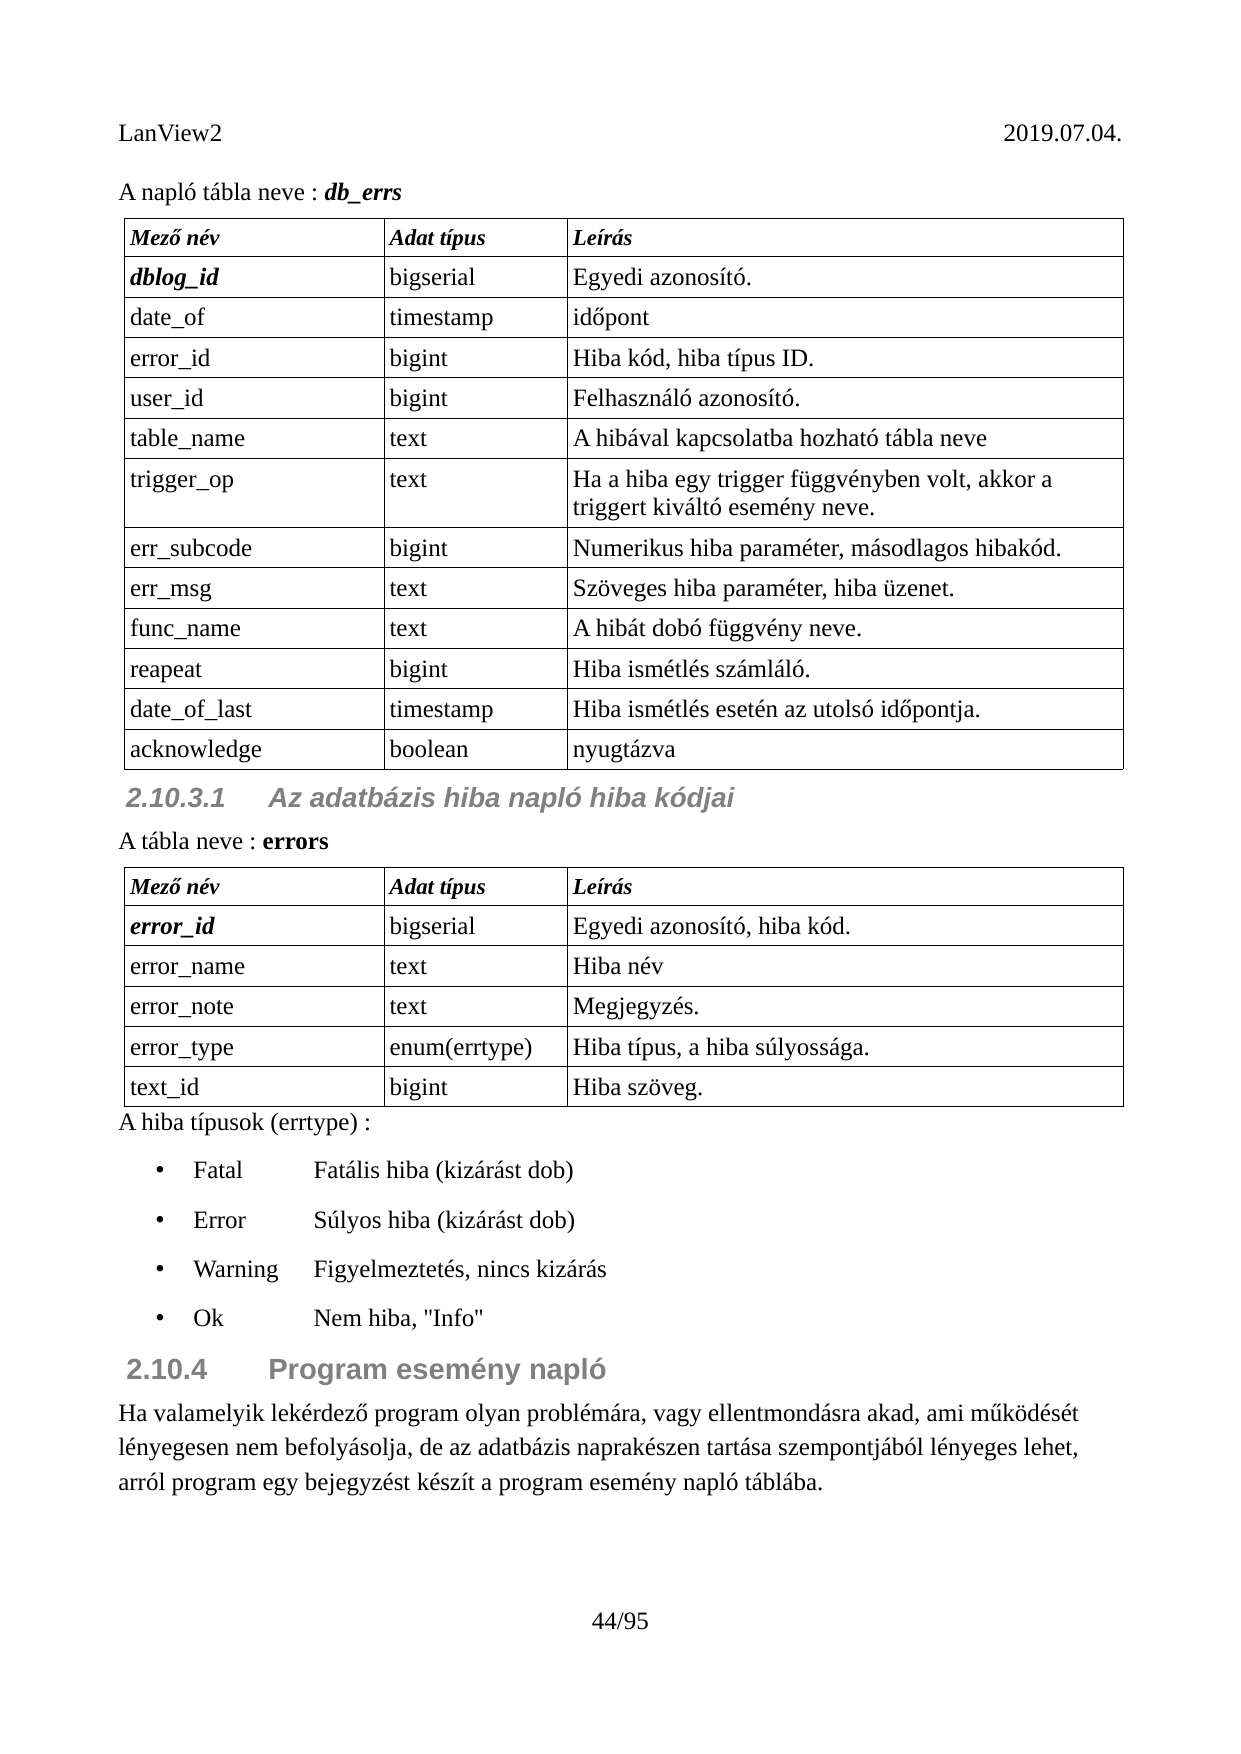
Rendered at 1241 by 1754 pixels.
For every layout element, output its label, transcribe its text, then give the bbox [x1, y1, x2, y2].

text A tábla neve : errors [118, 826, 1122, 854]
table_cell Szöveges hiba paraméter, hiba üzenet. [568, 568, 1123, 607]
table_cell text [385, 946, 567, 986]
table_cell Hiba ismétlés számláló. [568, 649, 1123, 688]
table_cell Hiba típus, a hiba súlyossága. [568, 1027, 1123, 1066]
table_cell Numerikus hiba paraméter, másodlagos hibakód. [568, 528, 1123, 567]
table_cell text [385, 419, 567, 458]
table_cell időpont [568, 298, 1123, 337]
list Warning Figyelmeztetés, nincs kizárás [156, 1254, 1122, 1282]
table_cell timestamp [385, 689, 567, 728]
table_header Mező név [125, 868, 384, 905]
table_cell error_name [125, 946, 384, 986]
text A napló tábla neve : db_errs [118, 177, 1122, 206]
table_cell err_msg [125, 568, 384, 607]
table_cell text [385, 568, 567, 607]
list Fatal Fatális hiba (kizárást dob) [156, 1156, 1122, 1184]
table_cell date_of_last [125, 689, 384, 728]
table_cell dblog_id [125, 257, 384, 297]
table_cell text [385, 987, 567, 1026]
table_cell Hiba ismétlés esetén az utolsó időpontja. [568, 689, 1123, 728]
table_cell error_note [125, 987, 384, 1026]
table_cell trigger_op [125, 459, 384, 527]
table_header Adat típus [385, 868, 567, 905]
table_header Leírás [568, 868, 1123, 905]
table_cell user_id [125, 378, 384, 417]
table_cell timestamp [385, 298, 567, 337]
table_cell bigint [385, 649, 567, 688]
table_cell table_name [125, 419, 384, 458]
table_cell err_subcode [125, 528, 384, 567]
table_cell Egyedi azonosító. [568, 257, 1123, 297]
text Ha valamelyik lekérdező program olyan problémára, vagy ellentmondásra akad, ami működését lényegesen nem befolyásolja, de az adatbázis naprakészen tartása szempontjából lényeges lehet, arról program egy bejegyzést készít a program esemény napló táblába. [118, 1398, 1122, 1496]
table_cell bigint [385, 338, 567, 377]
table_cell error_id [125, 338, 384, 377]
table_cell bigint [385, 378, 567, 417]
table_header Adat típus [385, 219, 567, 256]
table_cell Felhasználó azonosító. [568, 378, 1123, 417]
table_header Mező név [125, 219, 384, 256]
table_cell A hibát dobó függvény neve. [568, 609, 1123, 648]
table_cell Hiba név [568, 946, 1123, 986]
table_cell error_id [125, 906, 384, 945]
table_cell bigint [385, 528, 567, 567]
table_cell date_of [125, 298, 384, 337]
table_cell Megjegyzés. [568, 987, 1123, 1026]
subtitle Az adatbázis hiba napló hiba kódjai [118, 781, 1122, 813]
table_cell nyugtázva [568, 730, 1123, 769]
table_cell bigserial [385, 257, 567, 297]
table_cell text [385, 459, 567, 527]
subtitle Program esemény napló [118, 1352, 1122, 1385]
table_cell Hiba szöveg. [568, 1067, 1123, 1106]
table_cell Ha a hiba egy trigger függvényben volt, akkor a triggert kiváltó esemény neve. [568, 459, 1123, 527]
table_cell bigserial [385, 906, 567, 945]
table_cell enum(errtype) [385, 1027, 567, 1066]
list Error Súlyos hiba (kizárást dob) [156, 1205, 1122, 1233]
table_cell boolean [385, 730, 567, 769]
table_header Leírás [568, 219, 1123, 256]
list Ok Nem hiba, ''Info'' [156, 1303, 1122, 1332]
table_cell text_id [125, 1067, 384, 1106]
table_cell text [385, 609, 567, 648]
table_cell acknowledge [125, 730, 384, 769]
table_cell reapeat [125, 649, 384, 688]
table_cell func_name [125, 609, 384, 648]
table_cell A hibával kapcsolatba hozható tábla neve [568, 419, 1123, 458]
table_cell bigint [385, 1067, 567, 1106]
text A hiba típusok (errtype) : [118, 1107, 1122, 1135]
table_cell Hiba kód, hiba típus ID. [568, 338, 1123, 377]
table_cell error_type [125, 1027, 384, 1066]
table_cell Egyedi azonosító, hiba kód. [568, 906, 1123, 945]
